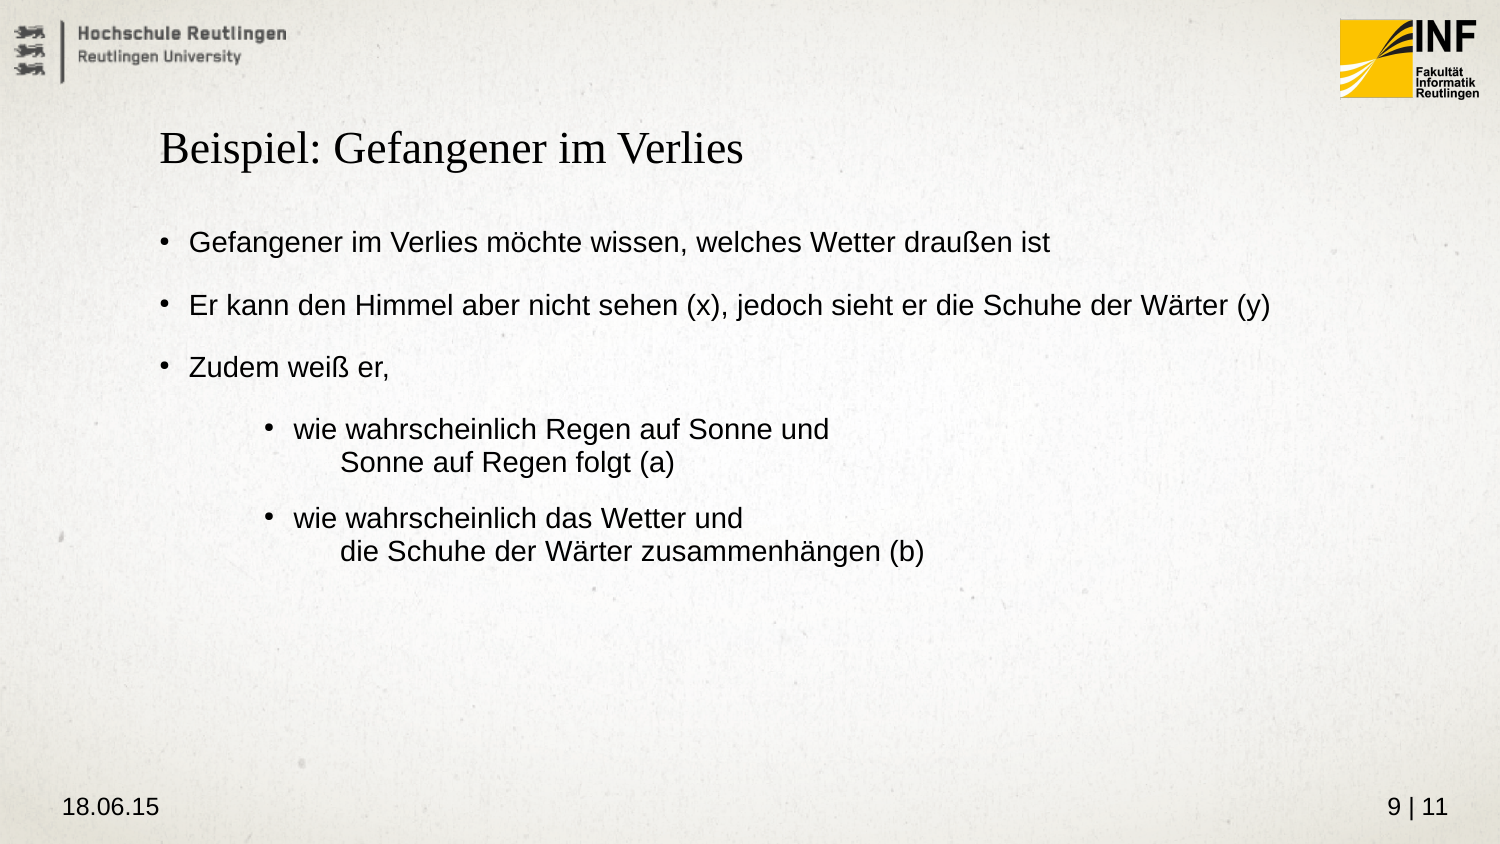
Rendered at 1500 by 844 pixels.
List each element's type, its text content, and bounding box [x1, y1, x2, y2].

title Beispiel: Gefangener im Verlies [159, 106, 1341, 188]
picture [0, 0, 1500, 844]
list Gefangener im Verlies möchte wissen, welches Wetter draußen ist Er kann den Himmel aber nicht sehen (x), jedoch sieht er die Schuhe der Wärter (y) Zudem weiß er, wie wahrscheinlich Regen auf Sonne und Sonne auf Regen folgt (a) wie wahrscheinlich das Wetter und die Schuhe der Wärter zusammenhängen (b) [159, 224, 1341, 732]
